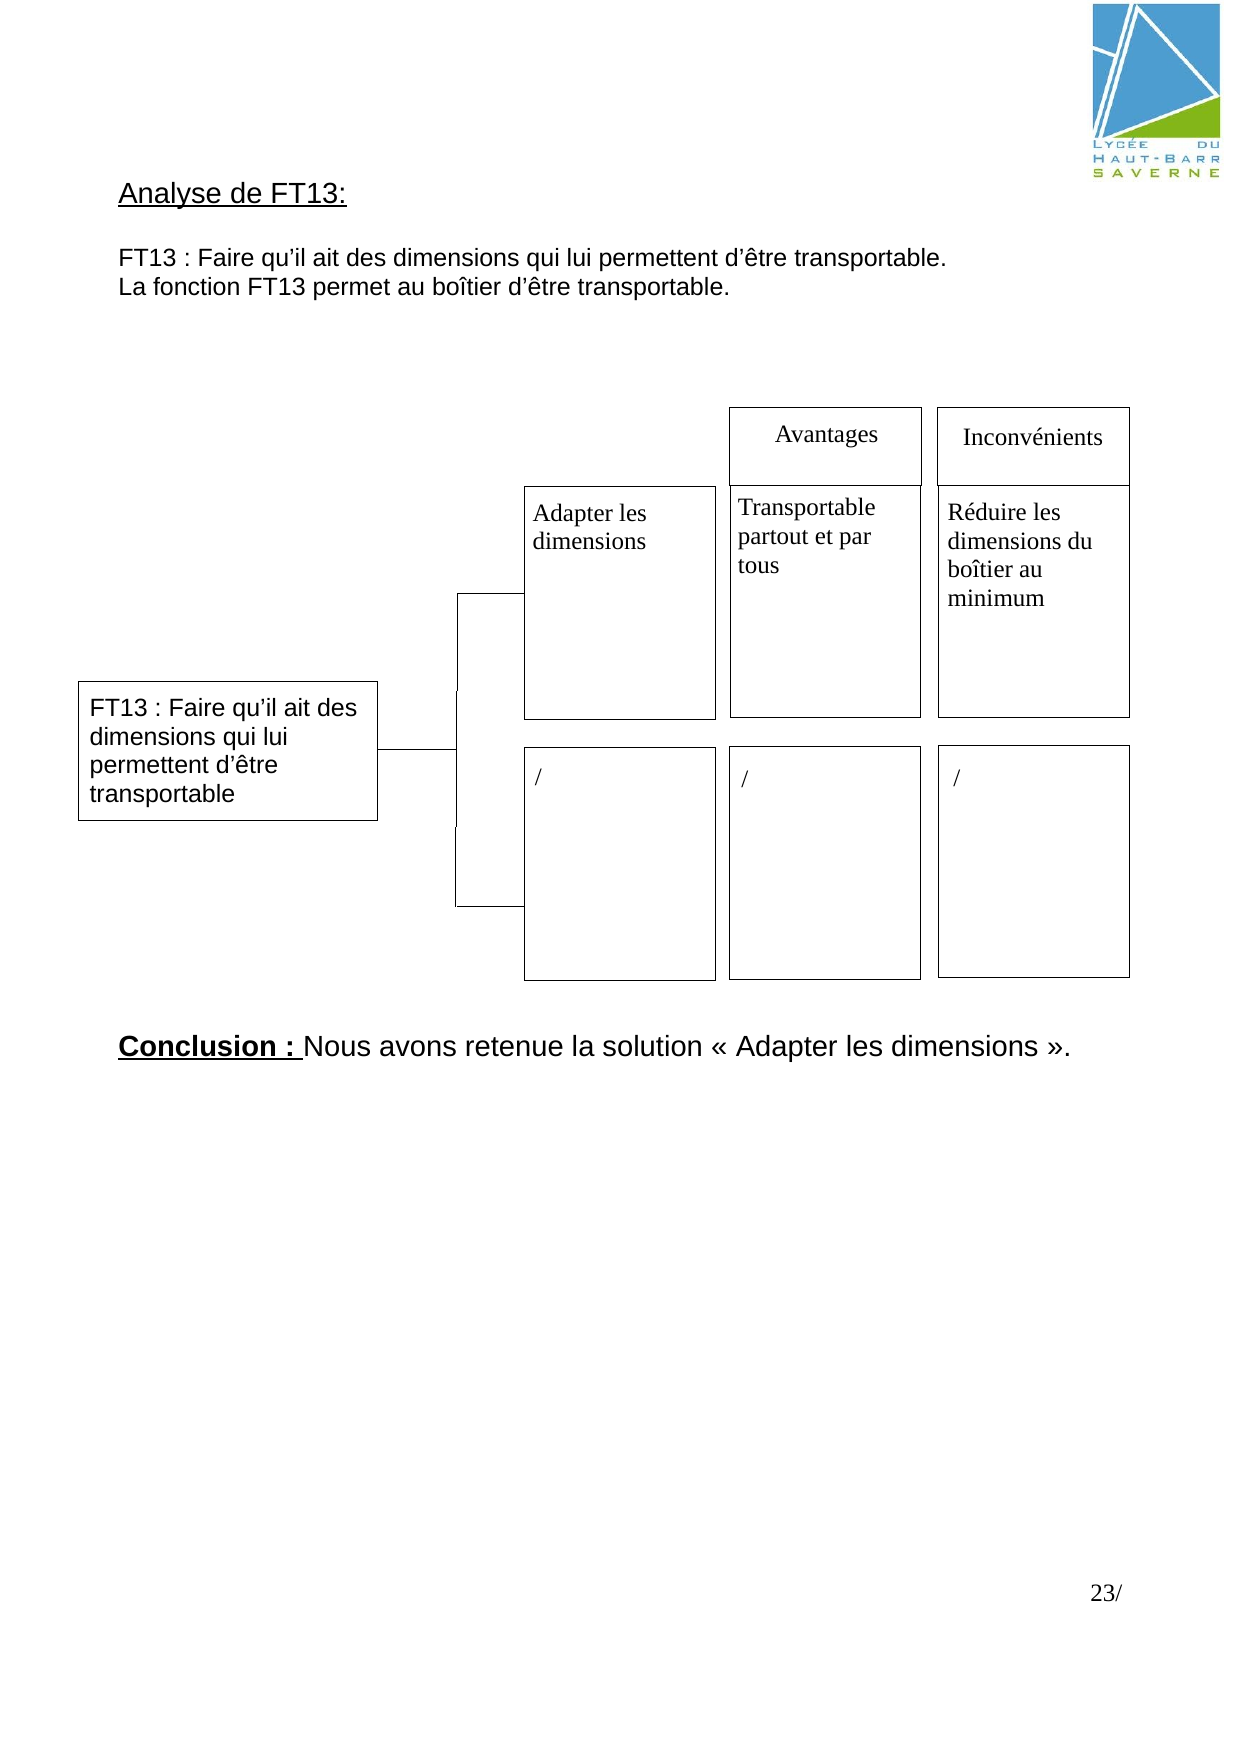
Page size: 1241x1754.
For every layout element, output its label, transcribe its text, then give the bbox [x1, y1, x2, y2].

text Analyse de FT13: [118, 176, 1122, 210]
text Conclusion : Nous avons retenue la solution « Adapter les dimensions ». [118, 1029, 1122, 1063]
text FT13 : Faire qu’il ait des dimensions qui lui permettent d’être transportable. [118, 243, 1122, 272]
picture [1087, 0, 1224, 185]
text La fonction FT13 permet au boîtier d’être transportable. [118, 272, 1122, 301]
